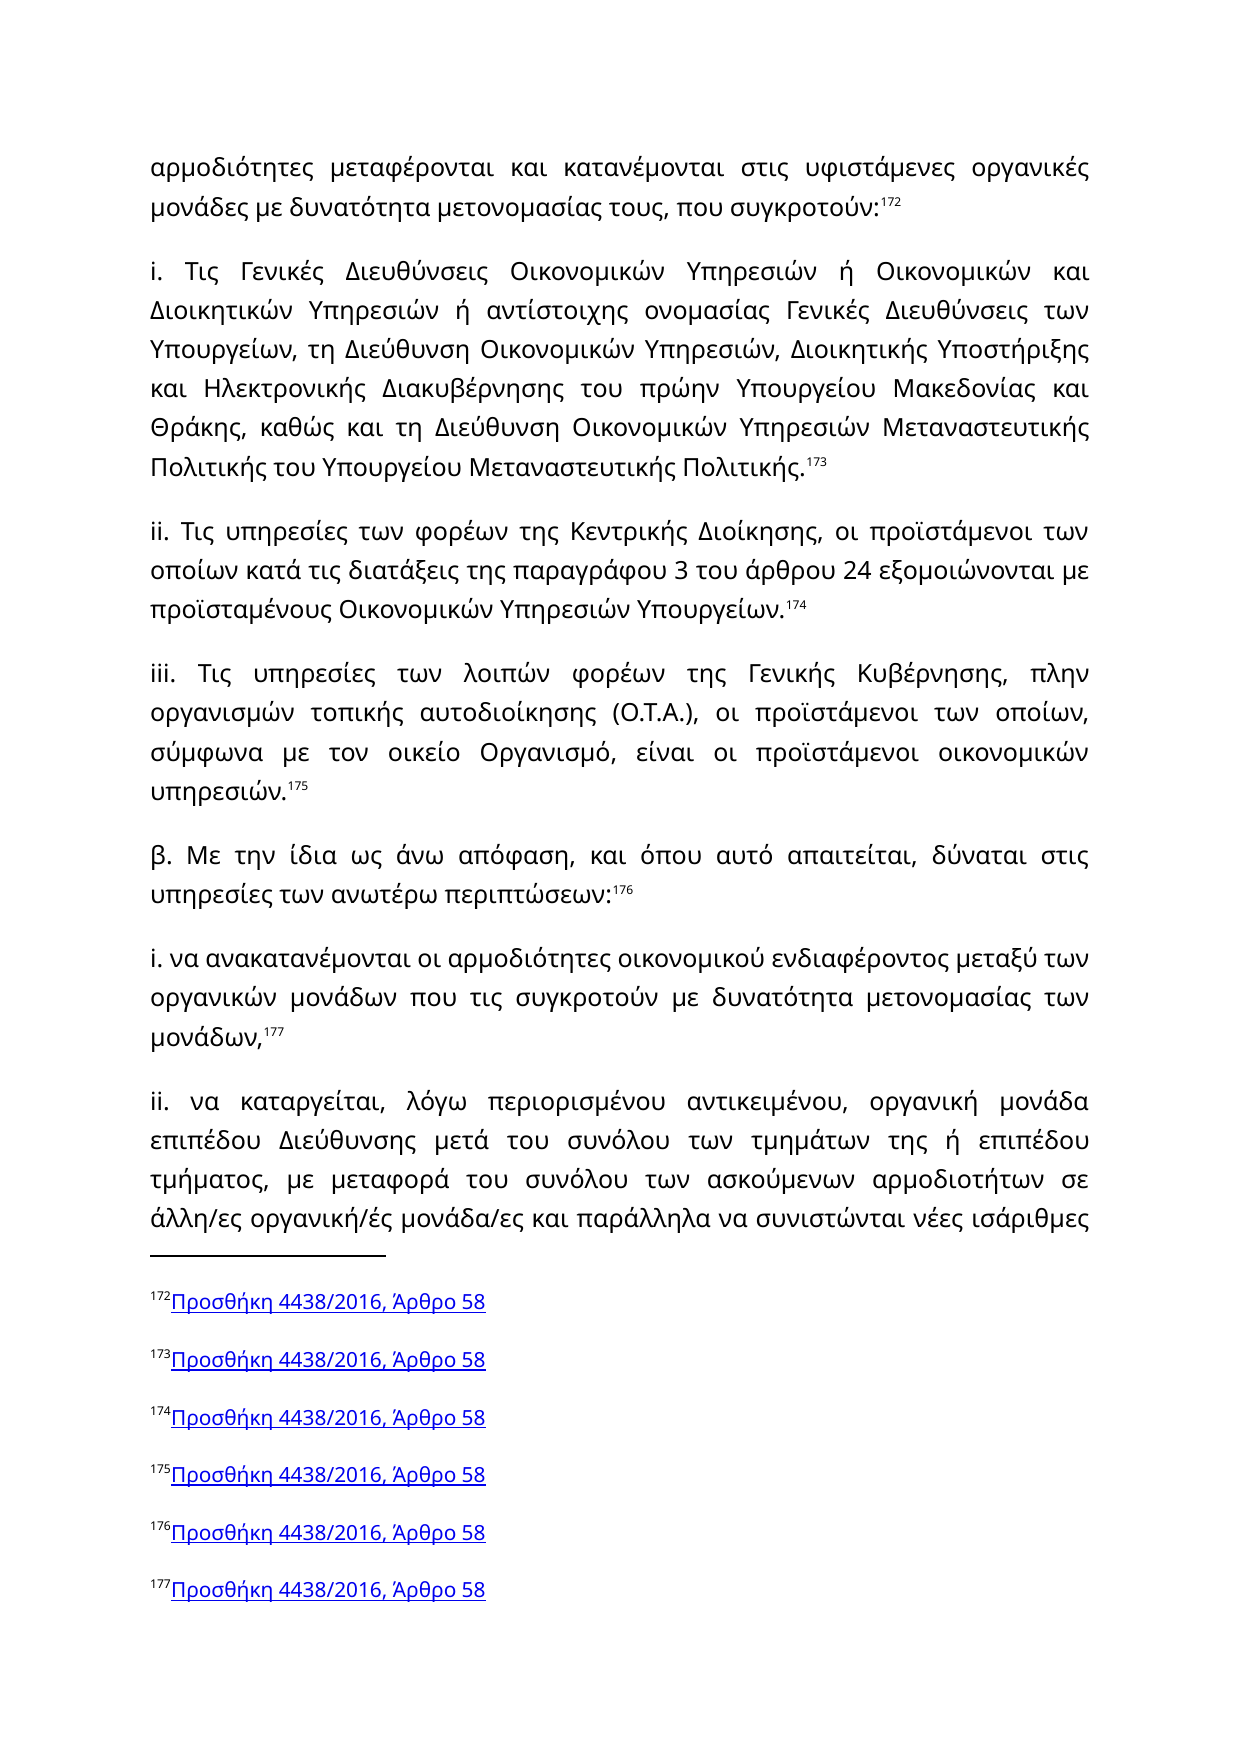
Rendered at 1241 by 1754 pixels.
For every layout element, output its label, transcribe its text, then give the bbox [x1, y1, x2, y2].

text Προσθήκη 4438/2016, Άρθρο 58 [150, 1345, 1090, 1373]
text i. Τις Γενικές Διευθύνσεις Οικονομικών Υπηρεσιών ή Οικονομικών και Διοικητικών Υπηρεσιών ή αντίστοιχης ονομασίας Γενικές Διευθύνσεις των Υπουργείων, τη Διεύθυνση Οικονομικών Υπηρεσιών, Διοικητικής Υποστήριξης και Ηλεκτρονικής Διακυβέρνησης του πρώην Υπουργείου Μακεδονίας και Θράκης, καθώς και τη Διεύθυνση Οικονομικών Υπηρεσιών Μεταναστευτικής Πολιτικής του Υπουργείου Μεταναστευτικής Πολιτικής. [150, 253, 1090, 483]
text Προσθήκη 4438/2016, Άρθρο 58 [150, 1460, 1090, 1489]
text Προσθήκη 4438/2016, Άρθρο 58 [150, 1576, 1090, 1604]
text β. Με την ίδια ως άνω απόφαση, και όπου αυτό απαιτείται, δύναται στις υπηρεσίες των ανωτέρω περιπτώσεων: [150, 837, 1090, 911]
text Προσθήκη 4438/2016, Άρθρο 58 [150, 1403, 1090, 1431]
text iii. Τις υπηρεσίες των λοιπών φορέων της Γενικής Κυβέρνησης, πλην οργανισμών τοπικής αυτοδιοίκησης (Ο.Τ.Α.), οι προϊστάμενοι των οποίων, σύμφωνα με τον οικείο Οργανισμό, είναι οι προϊστάμενοι οικονομικών υπηρεσιών. [150, 656, 1090, 807]
text αρμοδιότητες μεταφέρονται και κατανέμονται στις υφιστάμενες οργανικές μονάδες με δυνατότητα μετονομασίας τους, που συγκροτούν: [150, 150, 1090, 223]
text Προσθήκη 4438/2016, Άρθρο 58 [150, 1518, 1090, 1546]
text i. να ανακατανέμονται οι αρμοδιότητες οικονομικού ενδιαφέροντος μεταξύ των οργανικών μονάδων που τις συγκροτούν με δυνατότητα μετονομασίας των μονάδων, [150, 941, 1090, 1053]
text ii. Τις υπηρεσίες των φορέων της Κεντρικής Διοίκησης, οι προϊστάμενοι των οποίων κατά τις διατάξεις της παραγράφου 3 του άρθρου 24 εξομοιώνονται με προϊσταμένους Οικονομικών Υπηρεσιών Υπουργείων. [150, 513, 1090, 626]
text Προσθήκη 4438/2016, Άρθρο 58 [150, 1287, 1090, 1316]
text ii. να καταργείται, λόγω περιορισμένου αντικειμένου, οργανική μονάδα επιπέδου Διεύθυνσης μετά του συνόλου των τμημάτων της ή επιπέδου τμήματος, με μεταφορά του συνόλου των ασκούμενων αρμοδιοτήτων σε άλλη/ες οργανική/ές μονάδα/ες και παράλληλα να συνιστώνται νέες ισάριθμες [150, 1083, 1090, 1235]
